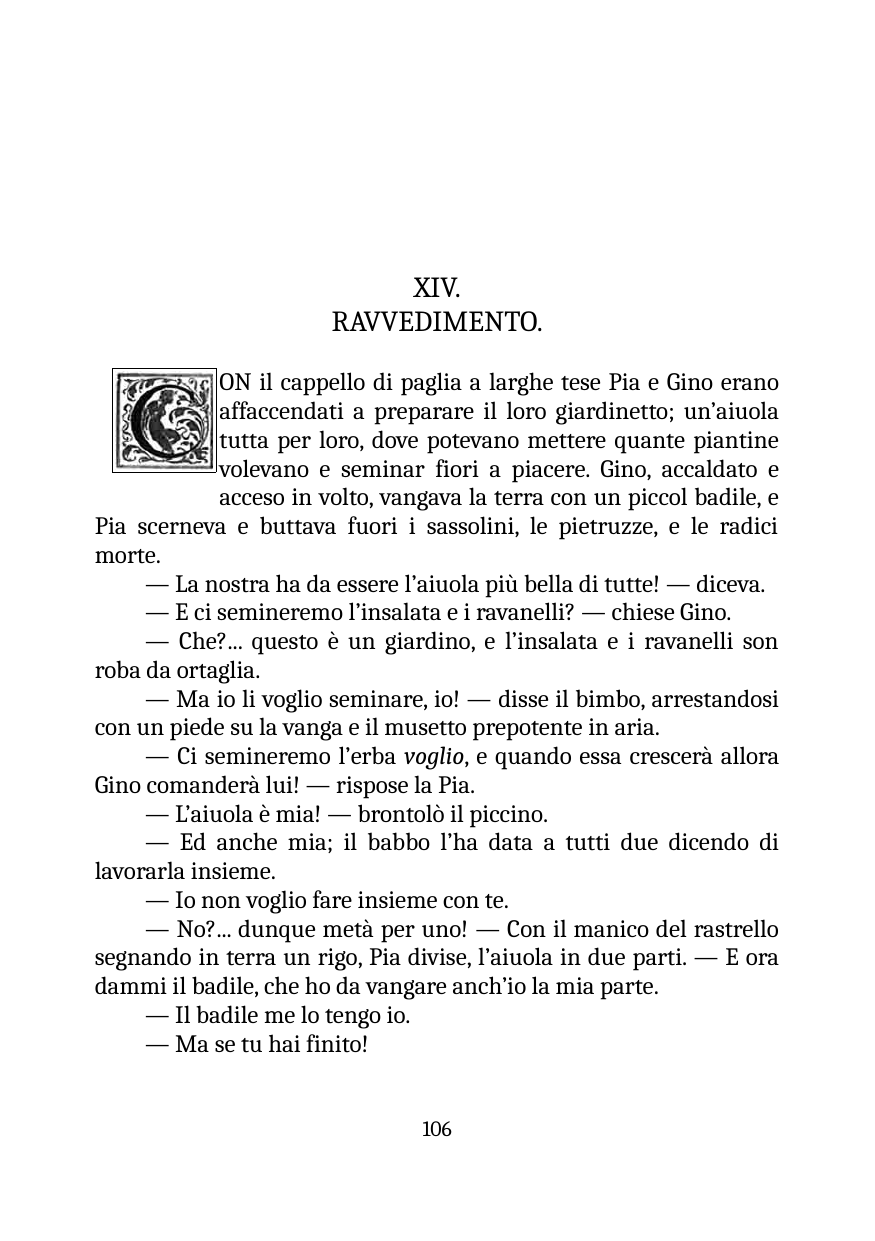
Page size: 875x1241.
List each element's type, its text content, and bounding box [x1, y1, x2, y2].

text — La nostra ha da essere l’aiuola più bella di tutte! — diceva. [94, 569, 779, 598]
picture [115, 371, 214, 470]
subtitle XIV. Ravvedimento. [94, 272, 779, 339]
text ON il cappello di paglia a larghe tese Pia e Gino erano affaccendati a preparare il loro giardinetto; un’aiuola tutta per loro, dove potevano mettere quante piantine volevano e seminar fiori a piacere. Gino, accaldato e acceso in volto, vangava la terra con un piccol badile, e Pia scerneva e buttava fuori i sassolini, le pietruzze, e le radici morte. [94, 368, 779, 569]
text — Ma io li voglio seminare, io! — disse il bimbo, arrestandosi con un piede su la vanga e il musetto prepotente in aria. [94, 684, 779, 742]
text — No?... dunque metà per uno! — Con il manico del rastrello segnando in terra un rigo, Pia divise, l’aiuola in due parti. — E ora dammi il badile, che ho da vangare anch’io la mia parte. [94, 914, 779, 1001]
text — Io non voglio fare insieme con te. [94, 886, 779, 914]
text — Ma se tu hai finito! [94, 1029, 779, 1058]
text — Che?... questo è un giardino, e l’insalata e i ravanelli son roba da ortaglia. [94, 627, 779, 684]
text — Il badile me lo tengo io. [94, 1001, 779, 1029]
text — L’aiuola è mia! — brontolò il piccino. [94, 799, 779, 828]
text — E ci semineremo l’insalata e i ravanelli? — chiese Gino. [94, 598, 779, 627]
text — Ci semineremo l’erba voglio, e quando essa crescerà allora Gino comanderà lui! — rispose la Pia. [94, 742, 779, 799]
text — Ed anche mia; il babbo l’ha data a tutti due dicendo di lavorarla insieme. [94, 828, 779, 886]
